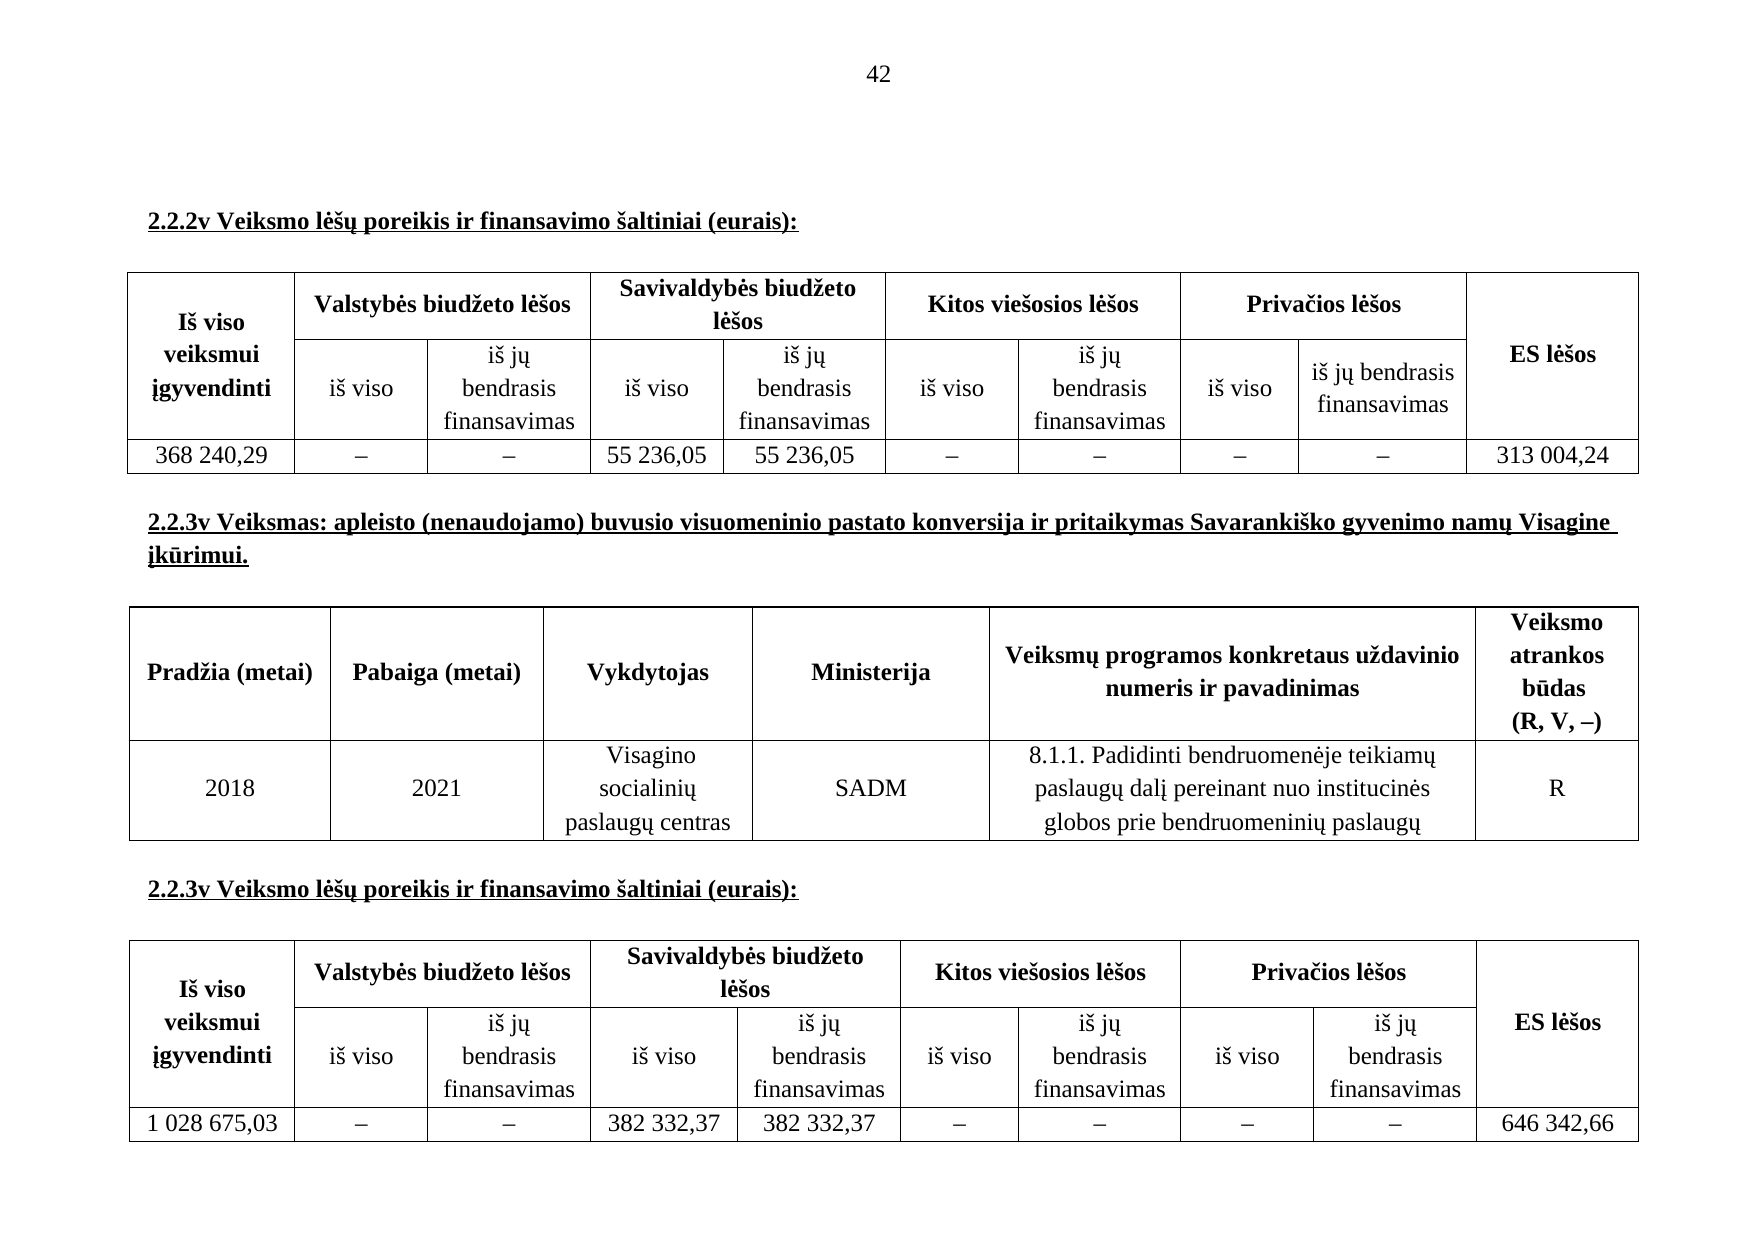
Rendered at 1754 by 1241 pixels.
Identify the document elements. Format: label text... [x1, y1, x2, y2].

table_header Pabaiga (metai) [331, 608, 543, 739]
table_header ES lėšos [1477, 941, 1638, 1107]
text 2.2.2v Veiksmo lėšų poreikis ir finansavimo šaltiniai (eurais): [118, 206, 1639, 235]
table_header Savivaldybės biudžeto lėšos [591, 941, 900, 1007]
table_cell 646 342,66 [1477, 1108, 1638, 1141]
table_cell – [901, 1108, 1018, 1141]
table_cell iš jų bendrasis finansavimas [428, 340, 590, 439]
table_cell – [1314, 1108, 1476, 1141]
table_cell iš viso [295, 340, 427, 439]
table_cell 2018 [130, 741, 330, 839]
table_header Valstybės biudžeto lėšos [295, 941, 590, 1007]
table_cell 1 028 675,03 [130, 1108, 294, 1141]
table_header Savivaldybės biudžeto lėšos [591, 273, 885, 339]
table_cell 8.1.1. Padidinti bendruomenėje teikiamų paslaugų dalį pereinant nuo institucinės globos prie bendruomeninių paslaugų [990, 741, 1475, 839]
table_cell iš viso [1181, 1008, 1313, 1107]
table_header Privačios lėšos [1181, 273, 1466, 339]
table_cell – [428, 1108, 590, 1141]
table_header Valstybės biudžeto lėšos [295, 273, 590, 339]
table_cell iš jų bendrasis finansavimas [738, 1008, 900, 1107]
table_cell – [1019, 440, 1180, 473]
table_header Vykdytojas [544, 608, 752, 739]
table_cell iš jų bendrasis finansavimas [1299, 340, 1466, 439]
table_cell – [1299, 440, 1466, 473]
table_cell R [1476, 741, 1638, 839]
table_cell 382 332,37 [738, 1108, 900, 1141]
table_cell 368 240,29 [128, 440, 294, 473]
table_cell iš jų bendrasis finansavimas [724, 340, 885, 439]
table_cell iš jų bendrasis finansavimas [1019, 1008, 1180, 1107]
table_cell iš viso [591, 1008, 737, 1107]
table_cell 55 236,05 [591, 440, 723, 473]
table_header Kitos viešosios lėšos [886, 273, 1180, 339]
table_header Privačios lėšos [1181, 941, 1476, 1007]
table_cell iš viso [901, 1008, 1018, 1107]
table_cell – [1181, 440, 1298, 473]
text įkūrimui. [118, 540, 1751, 569]
table_cell – [428, 440, 590, 473]
table_header Kitos viešosios lėšos [901, 941, 1180, 1007]
table_cell – [1181, 1108, 1313, 1141]
table_cell iš jų bendrasis finansavimas [1314, 1008, 1476, 1107]
table_cell – [295, 440, 427, 473]
table_header Ministerija [753, 608, 989, 739]
table_header Veiksmų programos konkretaus uždavinio numeris ir pavadinimas [990, 608, 1475, 739]
table_cell – [1019, 1108, 1180, 1141]
table_header Veiksmo atrankos būdas (R, V, –) [1476, 608, 1638, 739]
table_cell 313 004,24 [1467, 440, 1638, 473]
table_cell iš viso [1181, 340, 1298, 439]
text 2.2.3v Veiksmo lėšų poreikis ir finansavimo šaltiniai (eurais): [118, 874, 1639, 902]
table_cell Visagino socialinių paslaugų centras [544, 741, 752, 839]
table_cell – [886, 440, 1018, 473]
table_header Iš viso veiksmui įgyvendinti [128, 273, 294, 439]
table_cell iš jų bendrasis finansavimas [428, 1008, 590, 1107]
text 2.2.3v Veiksmas: apleisto (nenaudojamo) buvusio visuomeninio pastato konversija ir pritaikymas Savarankiško gyvenimo namų Visagine [118, 507, 1751, 536]
table_cell 2021 [331, 741, 543, 839]
table_cell iš viso [295, 1008, 427, 1107]
table_header Iš viso veiksmui įgyvendinti [130, 941, 294, 1107]
table_cell 382 332,37 [591, 1108, 737, 1141]
table_cell – [295, 1108, 427, 1141]
table_cell iš jų bendrasis finansavimas [1019, 340, 1180, 439]
table_cell iš viso [591, 340, 723, 439]
table_cell 55 236,05 [724, 440, 885, 473]
table_header Pradžia (metai) [130, 608, 330, 739]
table_cell iš viso [886, 340, 1018, 439]
table_header ES lėšos [1467, 273, 1638, 439]
table_cell SADM [753, 741, 989, 839]
